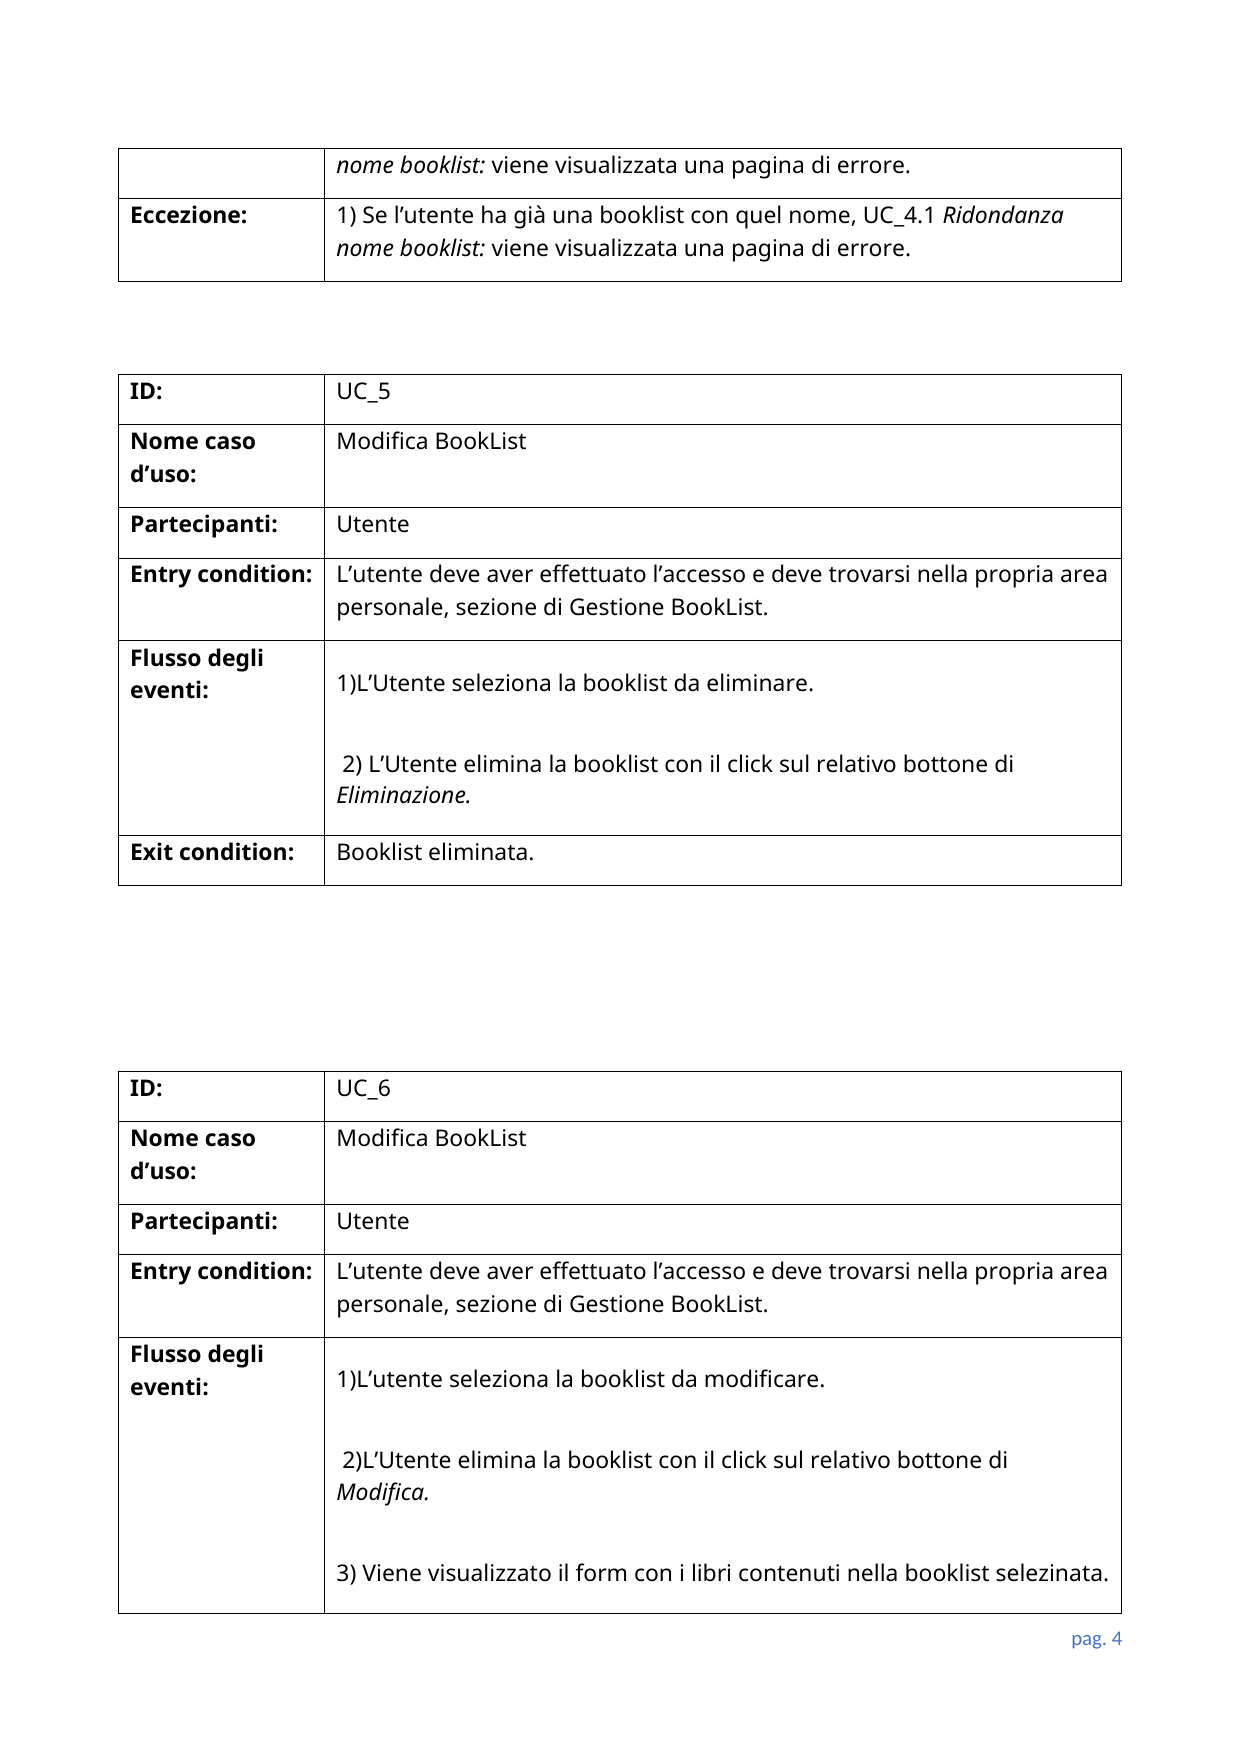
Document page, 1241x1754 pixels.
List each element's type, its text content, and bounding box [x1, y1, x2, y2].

table_cell 1)L’Utente seleziona la booklist da eliminare. 2) L’Utente elimina la booklist con il click sul relativo bottone di Eliminazione. [325, 641, 1121, 835]
table_cell Eccezione: [119, 199, 324, 281]
table_cell Entry condition: [119, 559, 324, 640]
table_cell Booklist eliminata. [325, 836, 1121, 885]
table_cell 1)L’utente seleziona la booklist da modificare. 2)L’Utente elimina la booklist con il click sul relativo bottone di Modifica. 3) Viene visualizzato il form con i libri contenuti nella booklist selezinata. [325, 1338, 1121, 1613]
table_cell Nome caso d’uso: [119, 1122, 324, 1204]
table_cell Utente [325, 508, 1121, 557]
table_cell Flusso degli eventi: [119, 1338, 324, 1613]
table_cell nome booklist: viene visualizzata una pagina di errore. [325, 149, 1121, 198]
table_header ID: [119, 375, 324, 424]
table_header UC_6 [325, 1072, 1121, 1121]
table_cell Flusso degli eventi: [119, 641, 324, 835]
table_cell Modifica BookList [325, 1122, 1121, 1204]
table_cell L’utente deve aver effettuato l’accesso e deve trovarsi nella propria area personale, sezione di Gestione BookList. [325, 1255, 1121, 1337]
table_cell Utente [325, 1205, 1121, 1254]
table_cell Partecipanti: [119, 1205, 324, 1254]
table_cell [119, 149, 324, 198]
table_cell Modifica BookList [325, 425, 1121, 507]
table_cell Partecipanti: [119, 508, 324, 557]
table_header ID: [119, 1072, 324, 1121]
table_cell Exit condition: [119, 836, 324, 885]
table_cell Entry condition: [119, 1255, 324, 1337]
table_cell Nome caso d’uso: [119, 425, 324, 507]
table_cell L’utente deve aver effettuato l’accesso e deve trovarsi nella propria area personale, sezione di Gestione BookList. [325, 559, 1121, 640]
table_cell 1) Se l’utente ha già una booklist con quel nome, UC_4.1 Ridondanza nome booklist: viene visualizzata una pagina di errore. [325, 199, 1121, 281]
table_header UC_5 [325, 375, 1121, 424]
